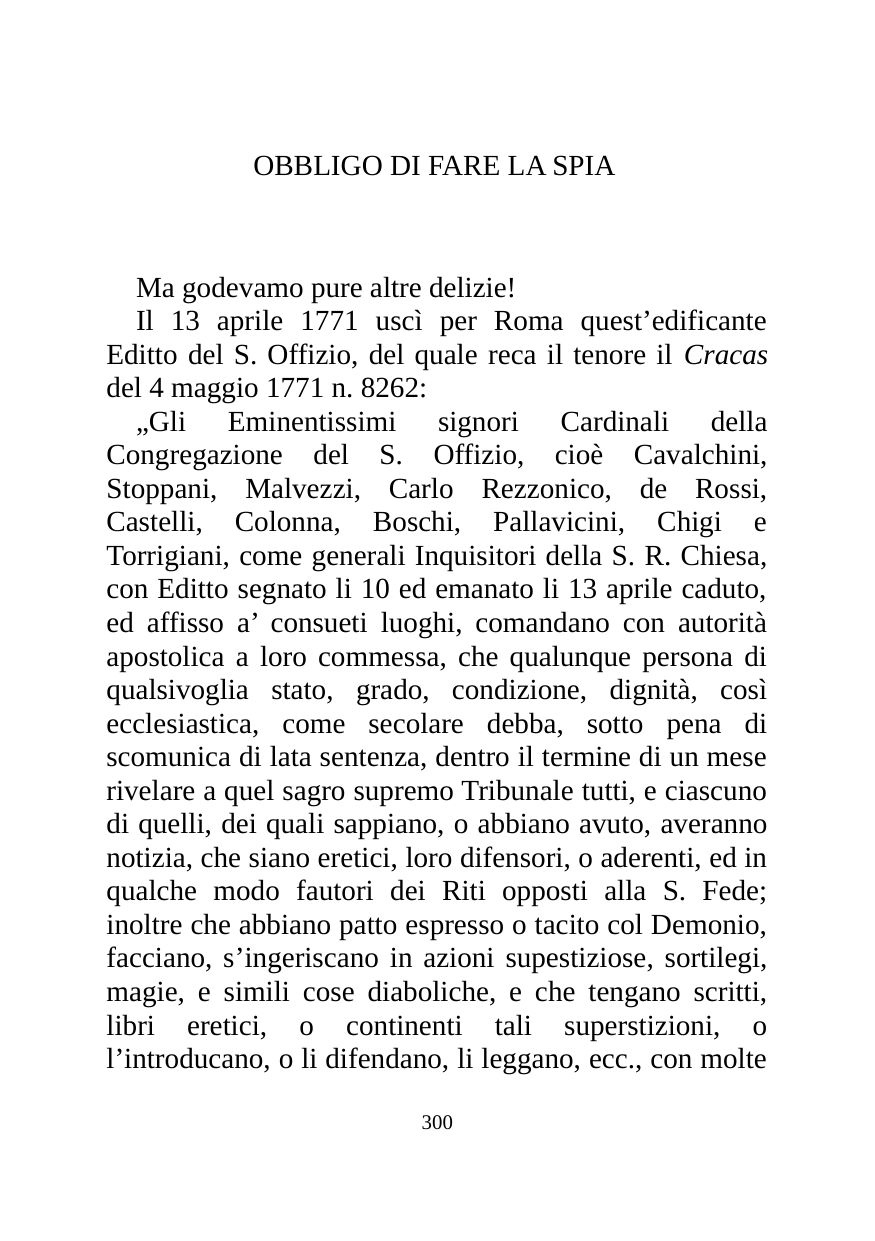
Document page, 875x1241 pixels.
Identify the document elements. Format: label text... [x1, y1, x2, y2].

text „Gli Eminentissimi signori Cardinali della Congregazione del S. Offizio, cioè Cavalchini, Stoppani, Malvezzi, Carlo Rezzonico, de Rossi, Castelli, Colonna, Boschi, Pallavicini, Chigi e Torrigiani, come generali Inquisitori della S. R. Chiesa, con Editto segnato li 10 ed emanato li 13 aprile caduto, ed affisso a’ consueti luoghi, comandano con autorità apostolica a loro commessa, che qualunque persona di qualsivoglia stato, grado, condizione, dignità, così ecclesiastica, come secolare debba, sotto pena di scomunica di lata sentenza, dentro il termine di un mese rivelare a quel sagro supremo Tribunale tutti, e ciascuno di quelli, dei quali sappiano, o abbiano avuto, averanno notizia, che siano eretici, loro difensori, o aderenti, ed in qualche modo fautori dei Riti opposti alla S. Fede; inoltre che abbiano patto espresso o tacito col Demonio, facciano, s’ingeriscano in azioni supestiziose, sortilegi, magie, e simili cose diaboliche, e che tengano scritti, libri eretici, o continenti tali superstizioni, o l’introducano, o li difendano, li leggano, ecc., con molte [106, 404, 768, 1075]
text Il 13 aprile 1771 uscì per Roma quest’edificante Editto del S. Offizio, del quale reca il tenore il Cracas del 4 maggio 1771 n. 8262: [106, 303, 768, 404]
subtitle OBBLIGO DI FARE LA SPIA [106, 148, 768, 181]
text Ma godevamo pure altre delizie! [106, 270, 768, 303]
